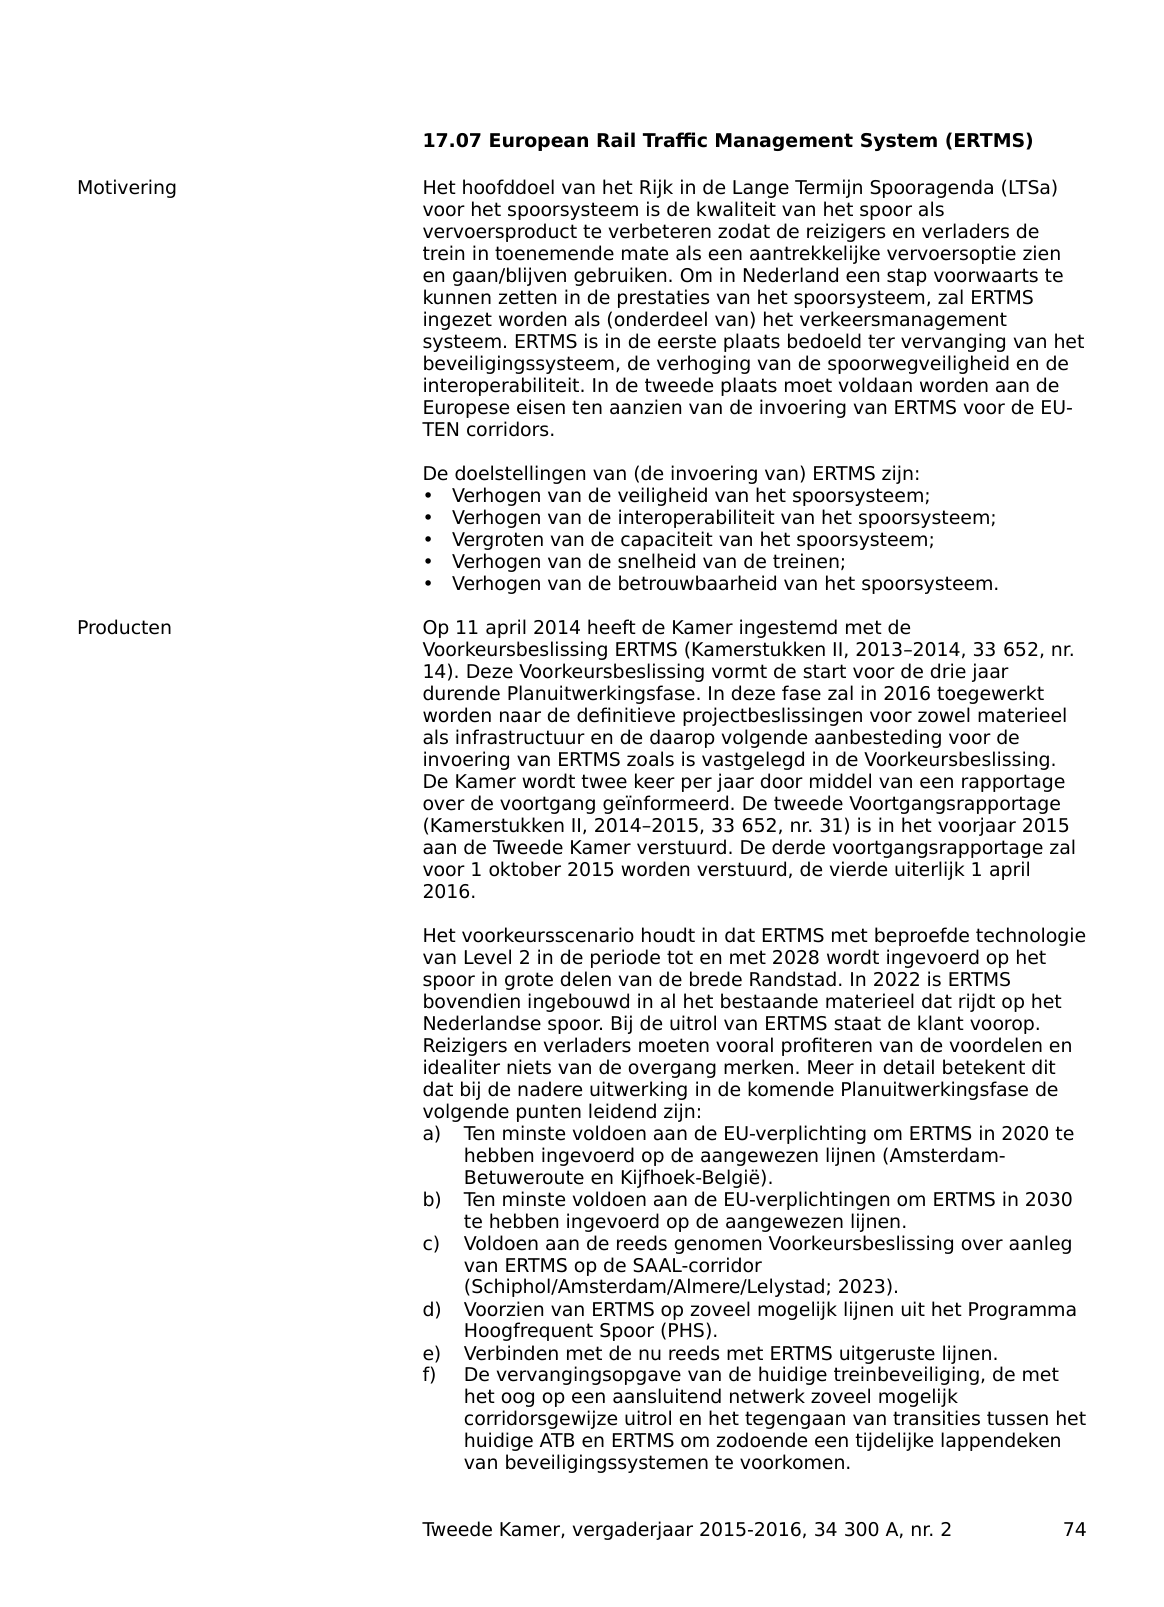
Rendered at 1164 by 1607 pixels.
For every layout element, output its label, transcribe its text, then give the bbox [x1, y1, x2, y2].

text Op 11 april 2014 heeft de Kamer ingestemd met de Voorkeursbeslissing ERTMS (Kamerstukken II, 2013–2014, 33 652, nr. 14). Deze Voorkeursbeslissing vormt de start voor de drie jaar durende Planuitwerkingsfase. In deze fase zal in 2016 toegewerkt worden naar de definitieve projectbeslissingen voor zowel materieel als infrastructuur en de daarop volgende aanbesteding voor de invoering van ERTMS zoals is vastgelegd in de Voorkeursbeslissing. De Kamer wordt twee keer per jaar door middel van een rapportage over de voortgang geïnformeerd. De tweede Voortgangsrapportage (Kamerstukken II, 2014–2015, 33 652, nr. 31) is in het voorjaar 2015 aan de Tweede Kamer verstuurd. De derde voortgangsrapportage zal voor 1 oktober 2015 worden verstuurd, de vierde uiterlijk 1 april 2016. [422, 617, 1087, 903]
text • Verhogen van de betrouwbaarheid van het spoorsysteem. [422, 573, 1087, 595]
text Het hoofddoel van het Rijk in de Lange Termijn Spooragenda (LTSa) voor het spoorsysteem is de kwaliteit van het spoor als vervoersproduct te verbeteren zodat de reizigers en verladers de trein in toenemende mate als een aantrekkelijke vervoersoptie zien en gaan/blijven gebruiken. Om in Nederland een stap voorwaarts te kunnen zetten in de prestaties van het spoorsysteem, zal ERTMS ingezet worden als (onderdeel van) het verkeersmanagement systeem. ERTMS is in de eerste plaats bedoeld ter vervanging van het beveiligingssysteem, de verhoging van de spoorwegveiligheid en de interoperabiliteit. In de tweede plaats moet voldaan worden aan de Europese eisen ten aanzien van de invoering van ERTMS voor de EU-TEN corridors. [422, 177, 1087, 441]
text Het voorkeursscenario houdt in dat ERTMS met beproefde technologie van Level 2 in de periode tot en met 2028 wordt ingevoerd op het spoor in grote delen van de brede Randstad. In 2022 is ERTMS bovendien ingebouwd in al het bestaande materieel dat rijdt op het Nederlandse spoor. Bij de uitrol van ERTMS staat de klant voorop. Reizigers en verladers moeten vooral profiteren van de voordelen en idealiter niets van de overgang merken. Meer in detail betekent dit dat bij de nadere uitwerking in de komende Planuitwerkingsfase de volgende punten leidend zijn: [422, 925, 1087, 1123]
text • Verhogen van de interoperabiliteit van het spoorsysteem; [422, 507, 1087, 529]
text • Verhogen van de veiligheid van het spoorsysteem; [422, 485, 1087, 507]
text • Verhogen van de snelheid van de treinen; [422, 551, 1087, 573]
text d) Voorzien van ERTMS op zoveel mogelijk lijnen uit het Programma Hoogfrequent Spoor (PHS). [422, 1298, 1087, 1342]
text a) Ten minste voldoen aan de EU-verplichting om ERTMS in 2020 te hebben ingevoerd op de aangewezen lijnen (Amsterdam-Betuweroute en Kijfhoek-België). [422, 1123, 1087, 1188]
text c) Voldoen aan de reeds genomen Voorkeursbeslissing over aanleg van ERTMS op de SAAL-corridor (Schiphol/Amsterdam/Almere/Lelystad; 2023). [422, 1232, 1087, 1298]
text Producten [77, 617, 399, 639]
text De doelstellingen van (de invoering van) ERTMS zijn: [422, 463, 1087, 485]
text • Vergroten van de capaciteit van het spoorsysteem; [422, 529, 1087, 551]
subtitle 17.07 European Rail Traffic Management System (ERTMS) [422, 130, 1087, 152]
text e) Verbinden met de nu reeds met ERTMS uitgeruste lijnen. [422, 1342, 1087, 1364]
text Motivering [77, 177, 399, 199]
text f) De vervangingsopgave van de huidige treinbeveiliging, de met het oog op een aansluitend netwerk zoveel mogelijk corridorsgewijze uitrol en het tegengaan van transities tussen het huidige ATB en ERTMS om zodoende een tijdelijke lappendeken van beveiligingssystemen te voorkomen. [422, 1364, 1087, 1474]
text b) Ten minste voldoen aan de EU-verplichtingen om ERTMS in 2030 te hebben ingevoerd op de aangewezen lijnen. [422, 1188, 1087, 1232]
